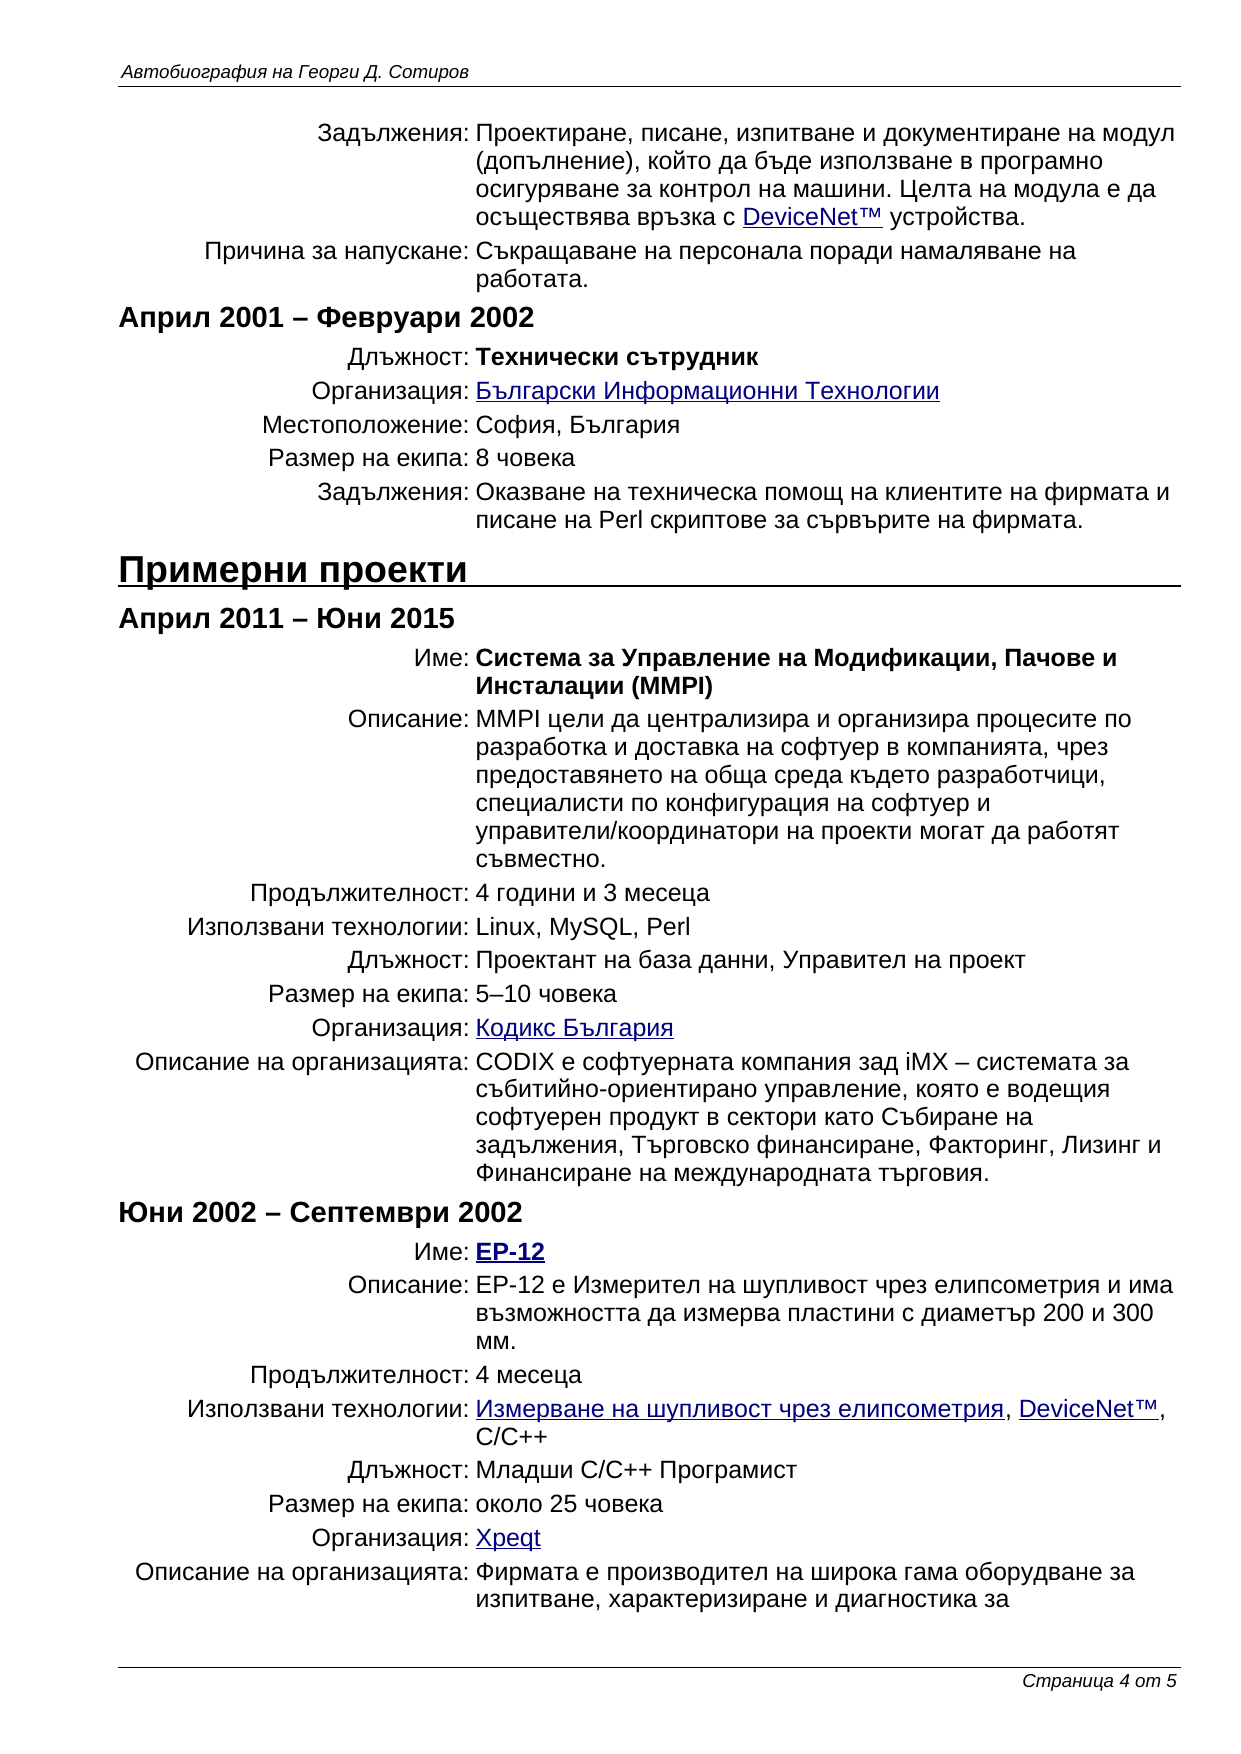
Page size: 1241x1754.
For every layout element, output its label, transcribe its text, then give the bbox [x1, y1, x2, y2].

table_cell 4 месеца [473, 1358, 1182, 1391]
table_cell Местоположение: [118, 408, 472, 441]
table_header Система за Управление на Модификации, Пачове и Инсталации (MMPI) [473, 641, 1182, 702]
table_cell Използвани технологии: [118, 1391, 472, 1453]
table_cell Размер на екипа: [118, 441, 472, 475]
table_cell Linux, MySQL, Perl [473, 910, 1182, 943]
table_header Длъжност: [118, 340, 472, 374]
table_header Име: [118, 1234, 472, 1268]
table_cell Използвани технологии: [118, 910, 472, 943]
table_cell Кодикс България [473, 1011, 1182, 1044]
subtitle Юни 2002 – Септември 2002 [118, 1196, 1181, 1228]
table_header Име: [118, 641, 472, 702]
table_cell MMPI цели да централизира и организира процесите по разработка и доставка на софтуер в компанията, чрез предоставянето на обща среда където разработчици, специалисти по конфигурация на софтуер и управители/координатори на проекти могат да работят съвместно. [473, 703, 1182, 876]
table_cell Организация: [118, 1011, 472, 1044]
table_cell Български Информационни Технологии [473, 374, 1182, 407]
table_cell Описание: [118, 1268, 472, 1358]
table_cell Xpeqt [473, 1521, 1182, 1554]
table_cell Съкращаване на персонала поради намаляване на работата. [473, 234, 1182, 296]
table_header Технически сътрудник [473, 340, 1182, 374]
table_cell Размер на екипа: [118, 977, 472, 1011]
table_cell CODIX е софтуерната компания зад iMX – системата за събитийно-ориентирано управление, която е водещия софтуерен продукт в сектори като Събиране на задължения, Търговско финансиране, Факторинг, Лизинг и Финансиране на международната търговия. [473, 1045, 1182, 1190]
table_cell Продължителност: [118, 876, 472, 909]
table_cell София, България [473, 408, 1182, 441]
table_cell Описание на организацията: [118, 1045, 472, 1190]
table_cell Задължения: [118, 116, 472, 234]
table_cell Проектиране, писане, изпитване и документиране на модул (допълнение), който да бъде използване в програмно осигуряване за контрол на машини. Целта на модула е да осъществява връзка с DeviceNet™ устройства. [473, 116, 1182, 234]
table_cell около 25 човека [473, 1487, 1182, 1521]
table_cell Описание на организацията: [118, 1554, 472, 1616]
table_cell 8 човека [473, 441, 1182, 475]
table_cell Продължителност: [118, 1358, 472, 1391]
table_cell Организация: [118, 1521, 472, 1554]
subtitle Април 2001 – Февруари 2002 [118, 301, 1181, 334]
subtitle Април 2011 – Юни 2015 [118, 602, 1181, 635]
table_cell EP-12 е Измерител на шупливост чрез елипсометрия и има възможността да измерва пластини с диаметър 200 и 300 мм. [473, 1268, 1182, 1358]
table_cell Задължения: [118, 475, 472, 537]
table_cell Длъжност: [118, 1453, 472, 1487]
table_cell Организация: [118, 374, 472, 407]
table_cell 5–10 човека [473, 977, 1182, 1011]
table_header EP-12 [473, 1234, 1182, 1268]
table_cell Причина за напускане: [118, 234, 472, 296]
table_cell Младши C/C++ Програмист [473, 1453, 1182, 1487]
table_cell Измерване на шупливост чрез елипсометрия, DeviceNet™, C/C++ [473, 1391, 1182, 1453]
table_cell Описание: [118, 703, 472, 876]
table_cell Оказване на техническа помощ на клиентите на фирмата и писане на Perl скриптове за сървърите на фирмата. [473, 475, 1182, 537]
table_cell Длъжност: [118, 943, 472, 977]
table_cell 4 години и 3 месеца [473, 876, 1182, 909]
table_cell Фирмата е производител на широка гама оборудване за изпитване, характеризиране и диагностика за [473, 1554, 1182, 1616]
subtitle Примерни проекти [118, 548, 1181, 585]
table_cell Проектант на база данни, Управител на проект [473, 943, 1182, 977]
table_cell Размер на екипа: [118, 1487, 472, 1521]
